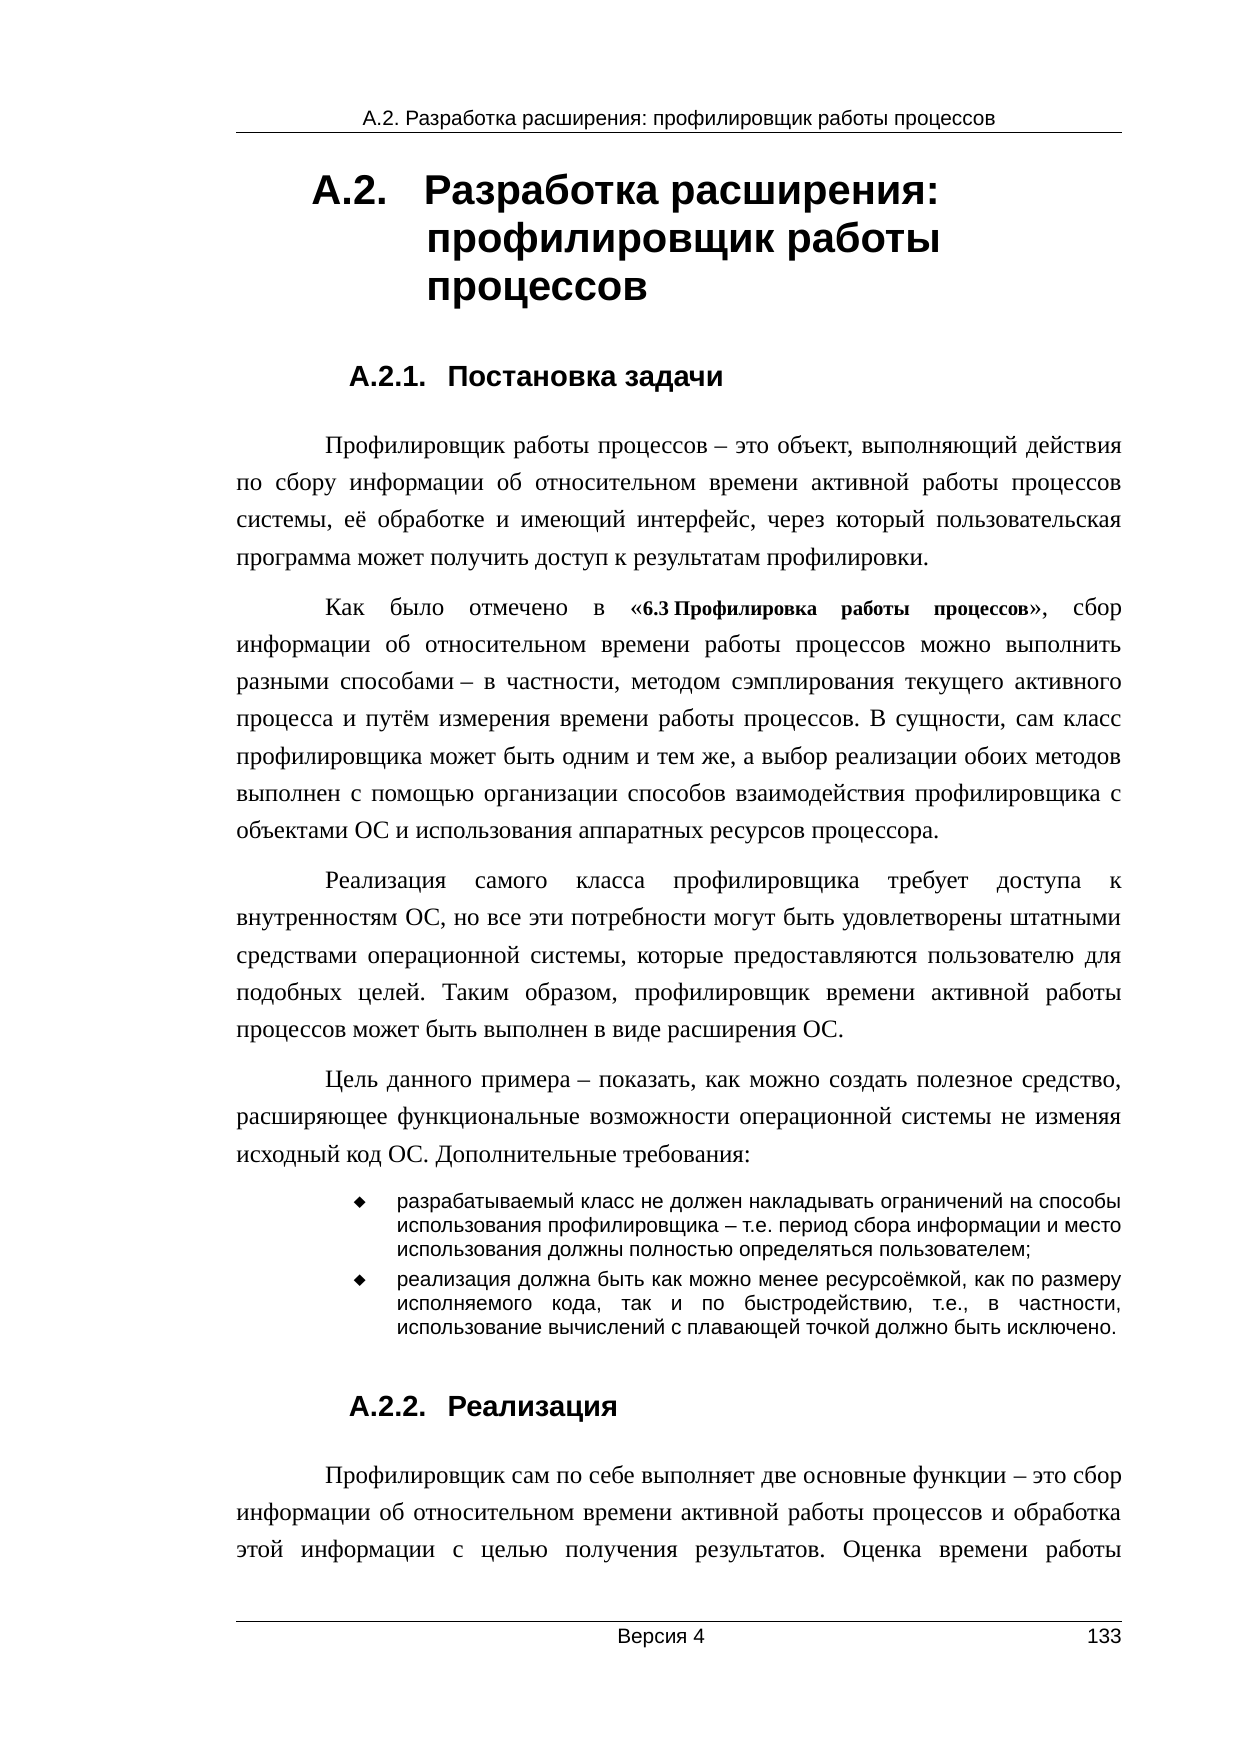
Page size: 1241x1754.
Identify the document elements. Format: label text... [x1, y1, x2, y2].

text Цель данного примера – показать, как можно создать полезное средство, расширяющее функциональные возможности операционной системы не изменяя исходный код ОС. Дополнительные требования: [236, 1064, 1122, 1167]
subtitle Реализация [349, 1389, 1122, 1422]
list реализация должна быть как можно менее ресурсоёмкой, как по размеру исполняемого кода, так и по быстродействию, т.е., в частности, использование вычислений с плавающей точкой должно быть исключено. [354, 1267, 1122, 1339]
subtitle Разработка расширения: профилировщик работы процессов [311, 165, 1122, 309]
text Реализация самого класса профилировщика требует доступа к внутренностям ОС, но все эти потребности могут быть удовлетворены штатными средствами операционной системы, которые предоставляются пользователю для подобных целей. Таким образом, профилировщик времени активной работы процессов может быть выполнен в виде расширения ОС. [236, 865, 1122, 1043]
text Профилировщик сам по себе выполняет две основные функции – это сбор информации об относительном времени активной работы процессов и обработка этой информации с целью получения результатов. Оценка времени работы [236, 1460, 1122, 1563]
text Профилировщик работы процессов – это объект, выполняющий действия по сбору информации об относительном времени активной работы процессов системы, её обработке и имеющий интерфейс, через который пользовательская программа может получить доступ к результатам профилировки. [236, 430, 1122, 571]
list разрабатываемый класс не должен накладывать ограничений на способы использования профилировщика – т.е. период сбора информации и место использования должны полностью определяться пользователем; [354, 1188, 1122, 1261]
text Как было отмечено в «6.3 Профилировка работы процессов», сбор информации об относительном времени работы процессов можно выполнить разными способами – в частности, методом сэмплирования текущего активного процесса и путём измерения времени работы процессов. В сущности, сам класс профилировщика может быть одним и тем же, а выбор реализации обоих методов выполнен с помощью организации способов взаимодействия профилировщика с объектами ОС и использования аппаратных ресурсов процессора. [236, 592, 1122, 844]
subtitle Постановка задачи [349, 359, 1122, 392]
